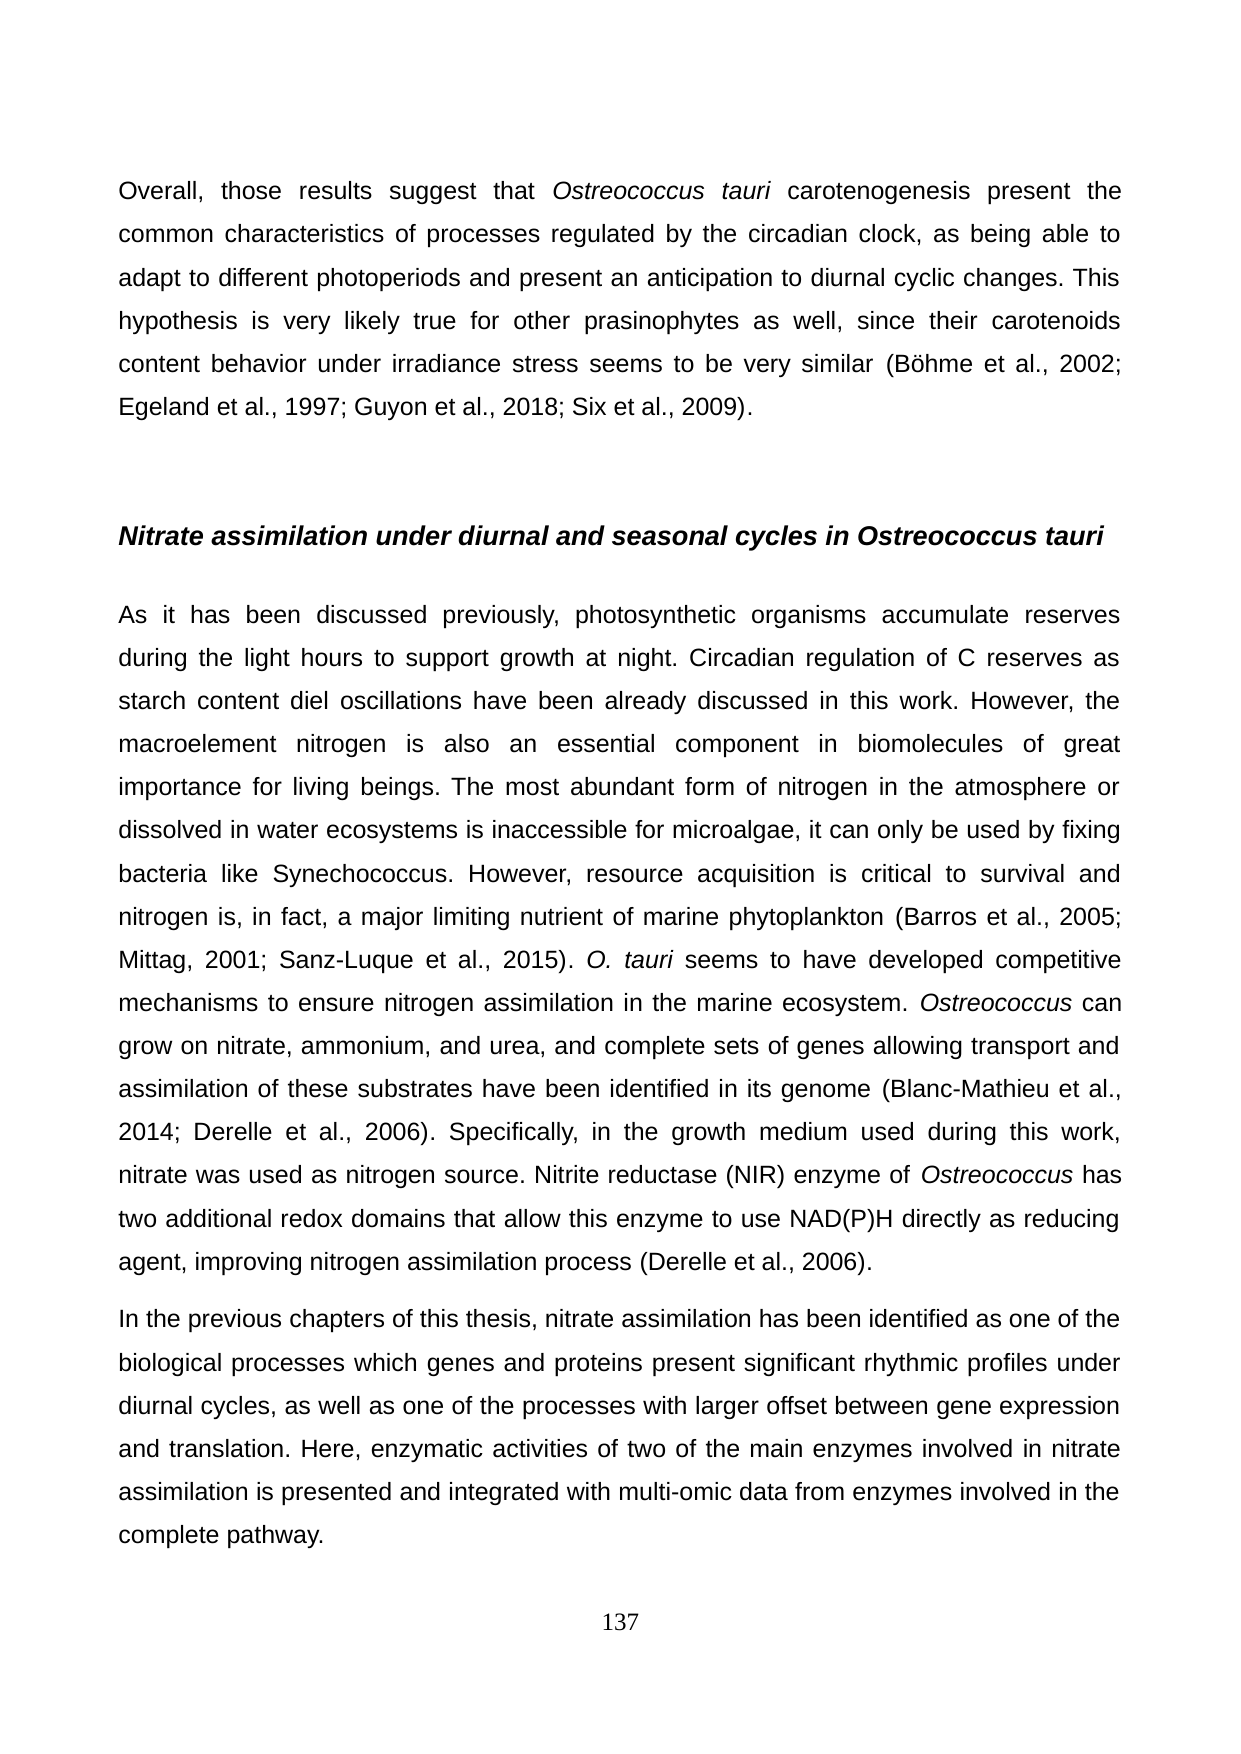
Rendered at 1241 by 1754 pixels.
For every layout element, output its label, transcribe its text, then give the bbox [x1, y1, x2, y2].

text Overall, those results suggest that Ostreococcus tauri carotenogenesis present the common characteristics of processes regulated by the circadian clock, as being able to adapt to different photoperiods and present an anticipation to diurnal cyclic changes. This hypothesis is very likely true for other prasinophytes as well, since their carotenoids content behavior under irradiance stress seems to be very similar (Böhme et al., 2002; Egeland et al., 1997; Guyon et al., 2018; Six et al., 2009)⁠. [118, 176, 1122, 421]
subtitle Nitrate assimilation under diurnal and seasonal cycles in Ostreococcus tauri [118, 520, 1122, 551]
text As it has been discussed previously, photosynthetic organisms accumulate reserves during the light hours to support growth at night. Circadian regulation of C reserves as starch content diel oscillations have been already discussed in this work. However, the macroelement nitrogen is also an essential component in biomolecules of great importance for living beings. The most abundant form of nitrogen in the atmosphere or dissolved in water ecosystems is inaccessible for microalgae, it can only be used by fixing bacteria like Synechococcus. However, resource acquisition is critical to survival and nitrogen is, in fact, a major limiting nutrient of marine phytoplankton (Barros et al., 2005; Mittag, 2001; Sanz-Luque et al., 2015)⁠. O. tauri seems to have developed competitive mechanisms to ensure nitrogen assimilation in the marine ecosystem. Ostreococcus can grow on nitrate, ammonium, and urea, and complete sets of genes allowing transport and assimilation of these substrates have been identified in its genome (Blanc-Mathieu et al., 2014; Derelle et al., 2006)⁠. Specifically, in the growth medium used during this work, nitrate was used as nitrogen source. Nitrite reductase (NIR) enzyme of Ostreococcus has two additional redox domains that allow this enzyme to use NAD(P)H directly as reducing agent, improving nitrogen assimilation process (Derelle et al., 2006)⁠. [118, 600, 1122, 1275]
text In the previous chapters of this thesis, nitrate assimilation has been identified as one of the biological processes which genes and proteins present significant rhythmic profiles under diurnal cycles, as well as one of the processes with larger offset between gene expression and translation. Here, enzymatic activities of two of the main enzymes involved in nitrate assimilation is presented and integrated with multi-omic data from enzymes involved in the complete pathway. [118, 1304, 1122, 1549]
